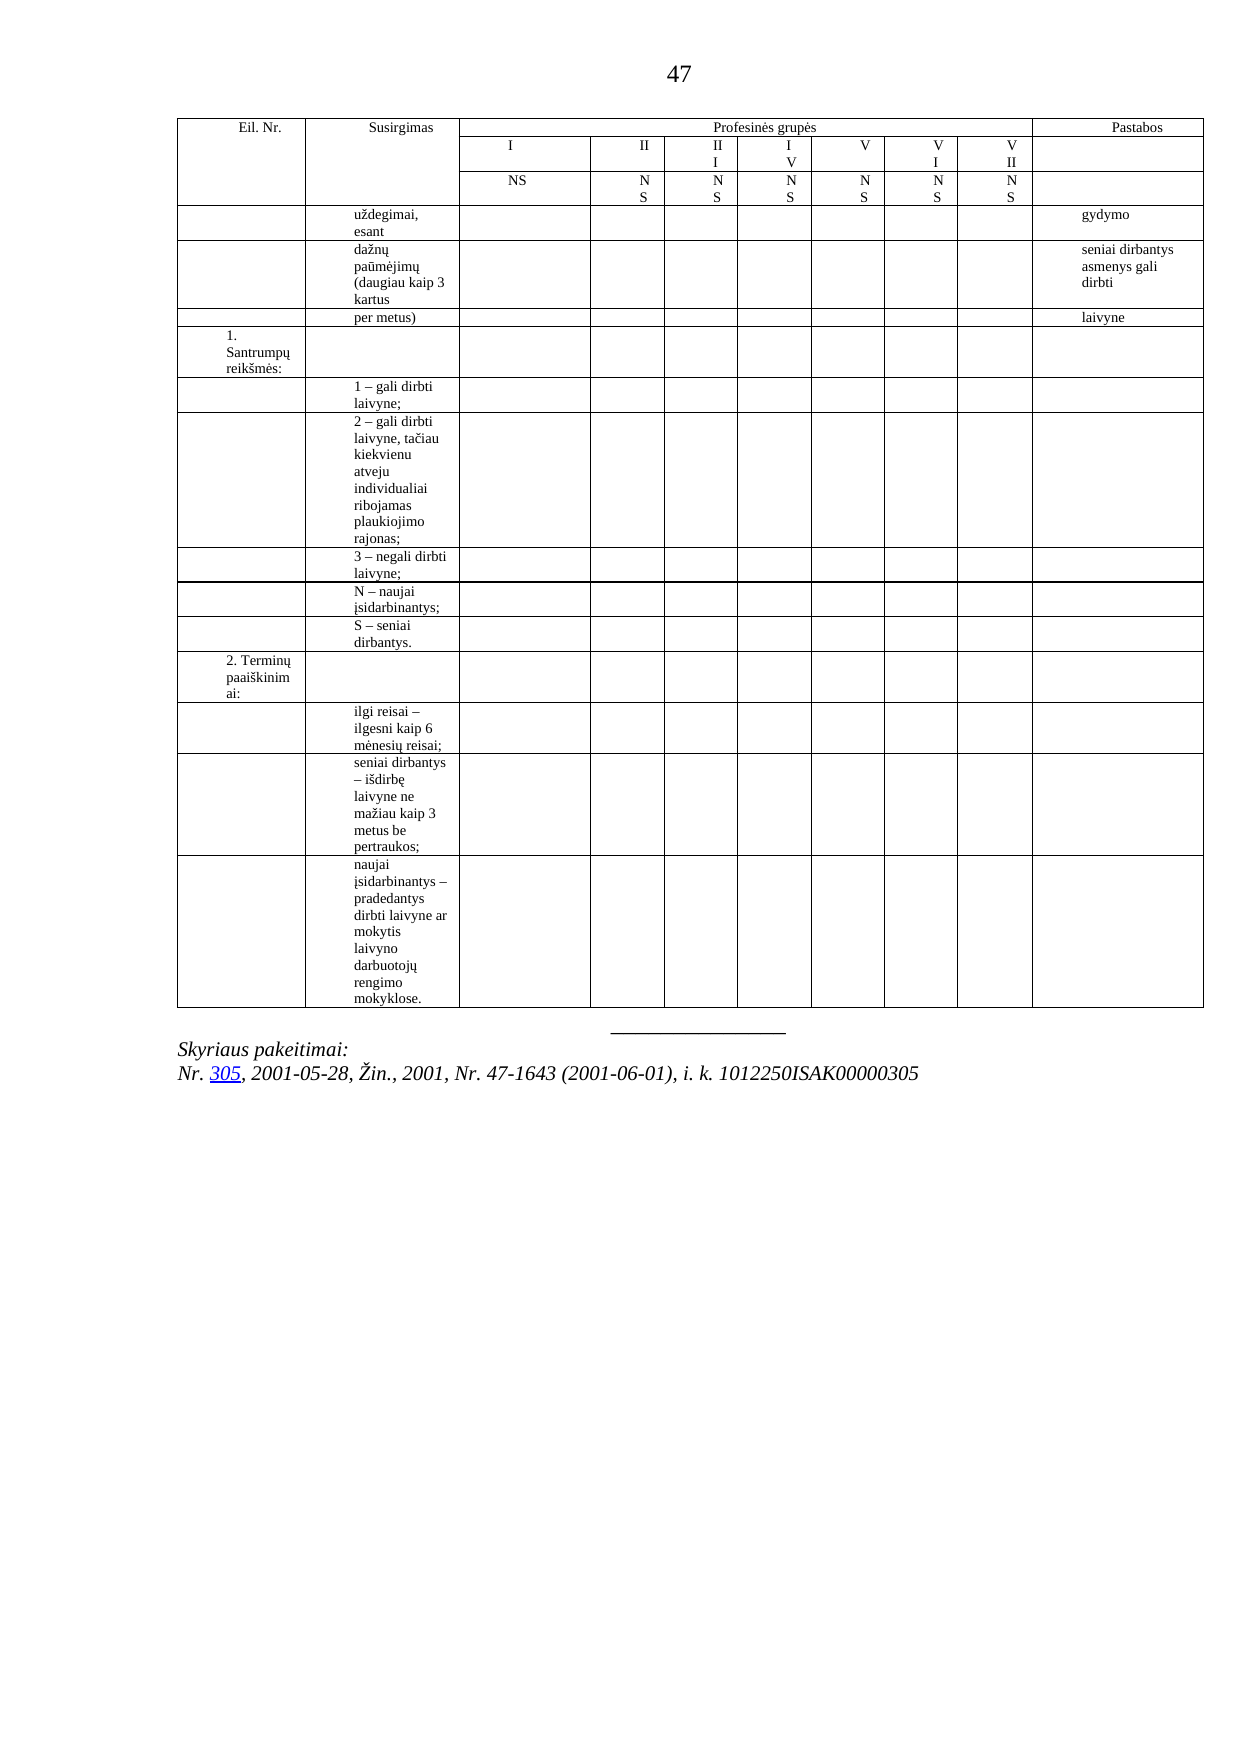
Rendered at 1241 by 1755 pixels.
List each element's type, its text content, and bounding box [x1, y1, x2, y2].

table_cell [738, 327, 811, 377]
table_cell [591, 327, 664, 377]
table_cell [738, 652, 811, 702]
table_cell [178, 583, 305, 616]
table_cell [958, 413, 1032, 547]
table_cell [178, 617, 305, 651]
table_cell II [591, 137, 664, 171]
table_cell [178, 856, 305, 1007]
table_cell [738, 583, 811, 616]
table_cell [591, 378, 664, 412]
table_cell [885, 652, 957, 702]
table_cell I [460, 137, 590, 171]
table_cell [885, 413, 957, 547]
table_cell [460, 309, 590, 326]
table_header Susirgimas [306, 119, 459, 205]
table_cell [591, 583, 664, 616]
table_cell [1033, 856, 1203, 1007]
table_cell naujai įsidarbinantys – pradedantys dirbti laivyne ar mokytis laivyno darbuotojų rengimo mokyklose. [306, 856, 459, 1007]
table_cell [665, 652, 737, 702]
table_cell 2 – gali dirbti laivyne, tačiau kiekvienu atveju individualiai ribojamas plaukiojimo rajonas; [306, 413, 459, 547]
table_cell [812, 703, 884, 753]
table_cell [1033, 548, 1203, 581]
table_cell [1033, 617, 1203, 651]
table_cell [885, 378, 957, 412]
table_cell [591, 309, 664, 326]
table_cell S – seniai dirbantys. [306, 617, 459, 651]
table_cell [812, 856, 884, 1007]
table_cell [958, 206, 1032, 240]
table_cell [1033, 583, 1203, 616]
table_cell [958, 617, 1032, 651]
table_cell [1033, 754, 1203, 855]
table_cell [665, 754, 737, 855]
text Skyriaus pakeitimai: [177, 1037, 1181, 1061]
table_cell [591, 413, 664, 547]
table_cell seniai dirbantys – išdirbę laivyne ne mažiau kaip 3 metus be pertraukos; [306, 754, 459, 855]
table_cell [665, 309, 737, 326]
table_cell 2. Terminų paaiškinimai: [178, 652, 305, 702]
table_cell [591, 548, 664, 581]
table_cell [812, 378, 884, 412]
table_cell [306, 652, 459, 702]
table_cell N – naujai įsidarbinantys; [306, 583, 459, 616]
table_cell [1033, 327, 1203, 377]
table_cell [460, 378, 590, 412]
table_cell [885, 548, 957, 581]
table_cell [1033, 172, 1203, 205]
table_cell [665, 241, 737, 308]
table_cell [885, 856, 957, 1007]
table_cell NS [665, 172, 737, 205]
table_cell [665, 856, 737, 1007]
table_cell NS [738, 172, 811, 205]
table_cell [591, 206, 664, 240]
table_cell NS [812, 172, 884, 205]
table_cell VI [885, 137, 957, 171]
table_cell [1033, 378, 1203, 412]
table_cell [885, 327, 957, 377]
table_cell [958, 548, 1032, 581]
table_cell NS [591, 172, 664, 205]
table_cell [812, 583, 884, 616]
table_cell [665, 206, 737, 240]
table_cell [958, 583, 1032, 616]
table_cell [591, 617, 664, 651]
table_cell [306, 327, 459, 377]
table_cell [460, 583, 590, 616]
table_cell III [665, 137, 737, 171]
table_cell [738, 309, 811, 326]
table_cell [738, 548, 811, 581]
table_cell NS [885, 172, 957, 205]
table_cell [665, 703, 737, 753]
table_cell [958, 652, 1032, 702]
table_cell [958, 856, 1032, 1007]
table_cell [178, 548, 305, 581]
table_cell ilgi reisai – ilgesni kaip 6 mėnesių reisai; [306, 703, 459, 753]
table_cell [665, 548, 737, 581]
table_cell [885, 206, 957, 240]
table_header Profesinės grupės [460, 119, 1032, 136]
table_cell 1 – gali dirbti laivyne; [306, 378, 459, 412]
table_cell [885, 241, 957, 308]
table_cell 3 – negali dirbti laivyne; [306, 548, 459, 581]
table_cell [460, 617, 590, 651]
text ______________ [215, 1008, 1181, 1037]
table_cell [738, 703, 811, 753]
table_header Eil. Nr. [178, 119, 305, 205]
table_cell [958, 754, 1032, 855]
table_cell 1. Santrumpų reikšmės: [178, 327, 305, 377]
table_cell [812, 309, 884, 326]
table_cell [460, 413, 590, 547]
table_cell [738, 241, 811, 308]
table_cell [178, 754, 305, 855]
table_cell [460, 241, 590, 308]
table_cell seniai dirbantys asmenys gali dirbti [1033, 241, 1203, 308]
table_cell NS [958, 172, 1032, 205]
table_cell [958, 309, 1032, 326]
table_cell [958, 378, 1032, 412]
table_cell [812, 327, 884, 377]
table_cell [665, 617, 737, 651]
table_cell [591, 703, 664, 753]
table_cell [665, 378, 737, 412]
table_cell [460, 856, 590, 1007]
table_cell [591, 241, 664, 308]
table_cell [178, 241, 305, 308]
table_cell [885, 583, 957, 616]
table_cell [460, 327, 590, 377]
table_cell [885, 754, 957, 855]
table_cell [812, 652, 884, 702]
table_cell [958, 327, 1032, 377]
table_cell NS [460, 172, 590, 205]
table_cell [1033, 703, 1203, 753]
table_cell dažnų paūmėjimų (daugiau kaip 3 kartus [306, 241, 459, 308]
table_cell [460, 703, 590, 753]
table_cell [460, 652, 590, 702]
table_cell [591, 856, 664, 1007]
table_cell [958, 703, 1032, 753]
table_cell [885, 617, 957, 651]
table_cell [665, 327, 737, 377]
table_cell [738, 378, 811, 412]
table_cell [178, 703, 305, 753]
table_cell [812, 241, 884, 308]
table_cell VII [958, 137, 1032, 171]
table_cell [665, 583, 737, 616]
table_cell per metus) [306, 309, 459, 326]
table_cell [460, 548, 590, 581]
table_cell [738, 206, 811, 240]
table_cell [665, 413, 737, 547]
table_cell [812, 617, 884, 651]
table_cell [178, 309, 305, 326]
table_cell [591, 652, 664, 702]
table_cell [812, 413, 884, 547]
table_cell [885, 309, 957, 326]
table_cell [1033, 413, 1203, 547]
table_cell [812, 206, 884, 240]
table_cell [958, 241, 1032, 308]
table_cell [460, 206, 590, 240]
table_cell [178, 206, 305, 240]
table_header Pastabos [1033, 119, 1203, 136]
table_cell V [812, 137, 884, 171]
table_cell uždegimai, esant [306, 206, 459, 240]
table_cell [178, 378, 305, 412]
table_cell [178, 413, 305, 547]
table_cell [812, 754, 884, 855]
table_cell [738, 856, 811, 1007]
table_cell [885, 703, 957, 753]
table_cell gydymo [1033, 206, 1203, 240]
table_cell [738, 617, 811, 651]
text Nr. 305, 2001-05-28, Žin., 2001, Nr. 47-1643 (2001-06-01), i. k. 1012250ISAK00000305 [177, 1061, 1181, 1085]
table_cell laivyne [1033, 309, 1203, 326]
table_cell [738, 754, 811, 855]
table_cell [812, 548, 884, 581]
table_cell IV [738, 137, 811, 171]
table_cell [1033, 137, 1203, 171]
table_cell [738, 413, 811, 547]
table_cell [591, 754, 664, 855]
table_cell [460, 754, 590, 855]
table_cell [1033, 652, 1203, 702]
